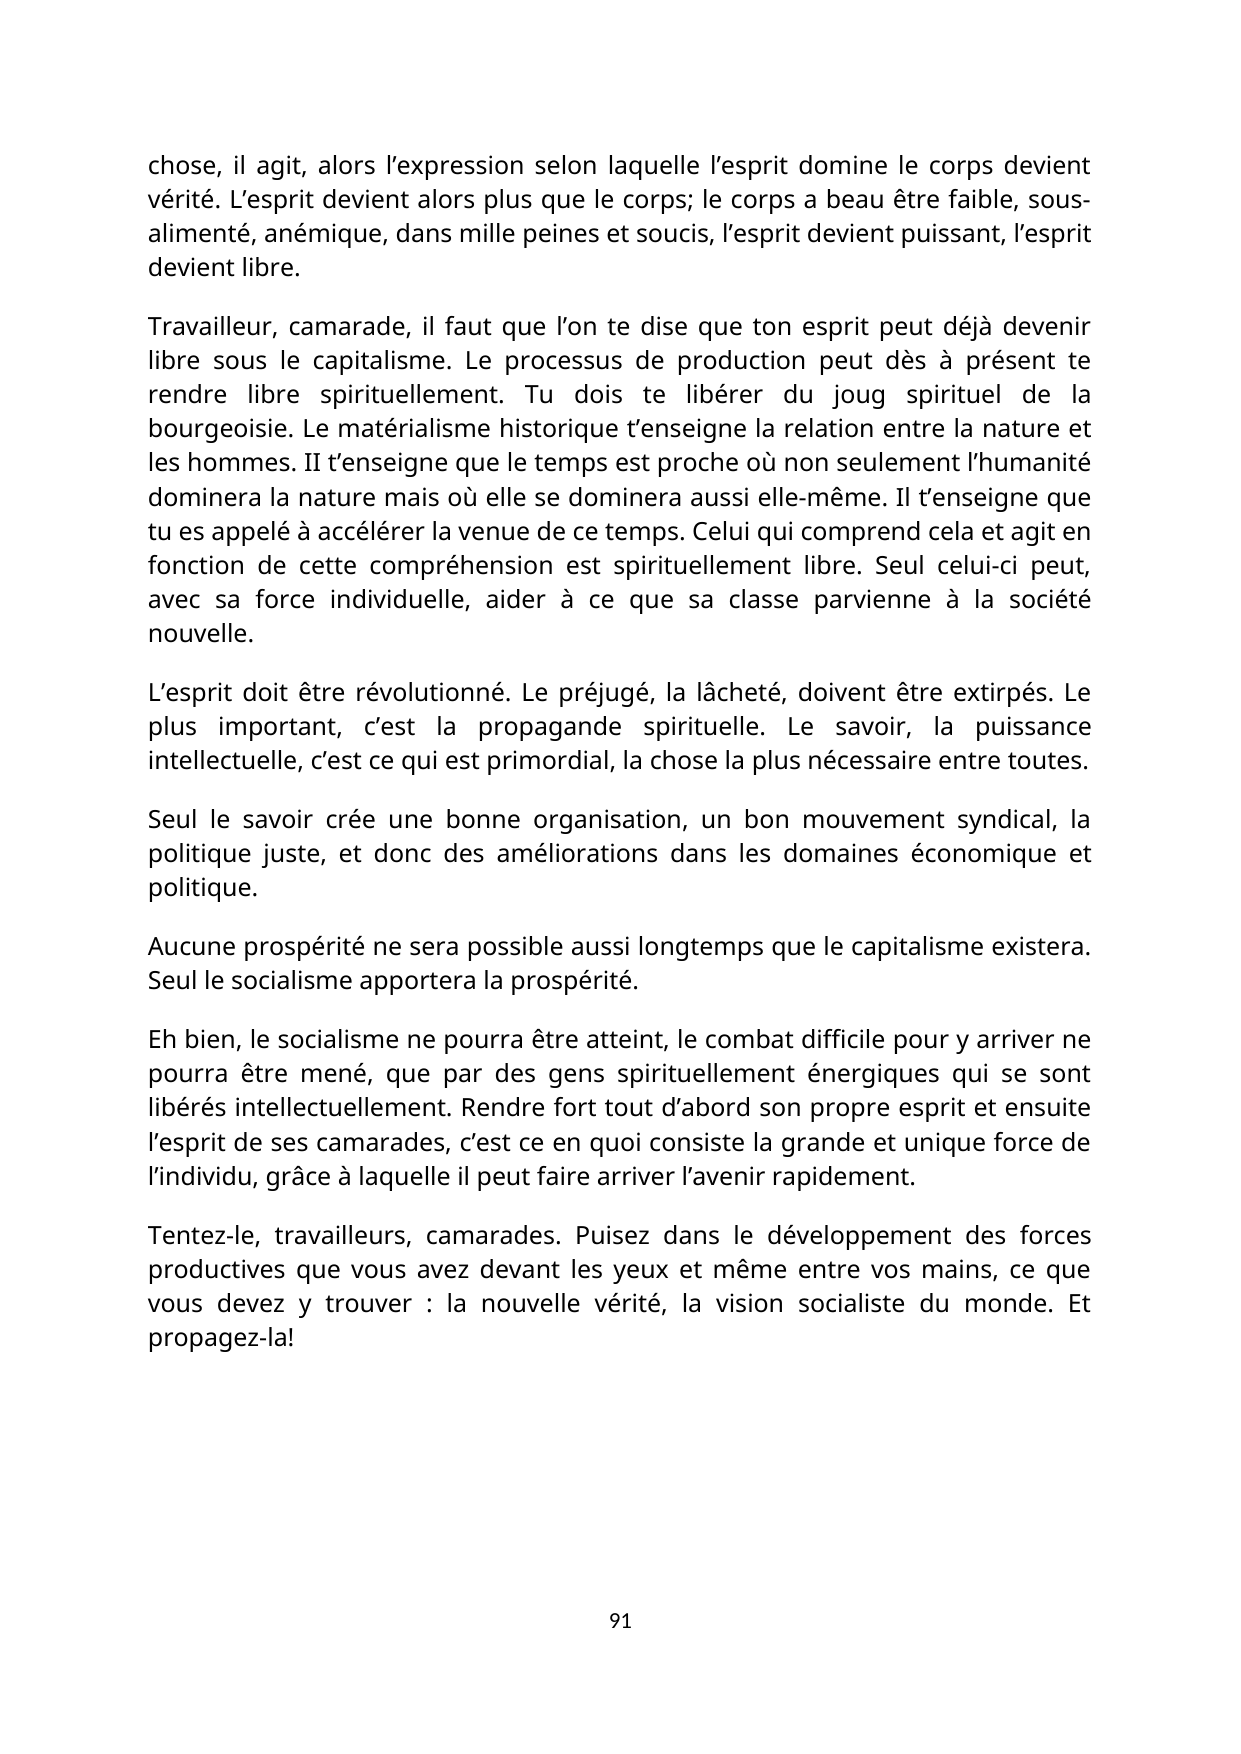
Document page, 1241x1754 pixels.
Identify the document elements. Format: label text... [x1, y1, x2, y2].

text chose, il agit, alors l’expression selon laquelle l’esprit domine le corps devient vérité. L’esprit devient alors plus que le corps; le corps a beau être faible, sous-alimenté, anémique, dans mille peines et soucis, l’esprit devient puissant, l’esprit devient libre. [148, 148, 1093, 284]
text L’esprit doit être révolutionné. Le préjugé, la lâcheté, doivent être extirpés. Le plus important, c’est la propagande spirituelle. Le savoir, la puissance intellectuelle, c’est ce qui est primordial, la chose la plus nécessaire entre toutes. [148, 674, 1093, 777]
text Tentez-le, travailleurs, camarades. Puisez dans le développement des forces productives que vous avez devant les yeux et même entre vos mains, ce que vous devez y trouver : la nouvelle vérité, la vision socialiste du monde. Et propagez-la! [148, 1217, 1093, 1353]
text Eh bien, le socialisme ne pourra être atteint, le combat difficile pour y arriver ne pourra être mené, que par des gens spirituellement énergiques qui se sont libérés intellectuellement. Rendre fort tout d’abord son propre esprit et ensuite l’esprit de ses camarades, c’est ce en quoi consiste la grande et unique force de l’individu, grâce à laquelle il peut faire arriver l’avenir rapidement. [148, 1022, 1093, 1192]
text Seul le savoir crée une bonne organisation, un bon mouvement syndical, la politique juste, et donc des améliorations dans les domaines économique et politique. [148, 802, 1093, 904]
text Aucune prospérité ne sera possible aussi longtemps que le capitalisme existera. Seul le socialisme apportera la prospérité. [148, 929, 1093, 997]
text Travailleur, camarade, il faut que l’on te dise que ton esprit peut déjà devenir libre sous le capitalisme. Le processus de production peut dès à présent te rendre libre spirituellement. Tu dois te libérer du joug spirituel de la bourgeoisie. Le matérialisme historique t’enseigne la relation entre la nature et les hommes. II t’enseigne que le temps est proche où non seulement l’humanité dominera la nature mais où elle se dominera aussi elle-même. Il t’enseigne que tu es appelé à accélérer la venue de ce temps. Celui qui comprend cela et agit en fonction de cette compréhension est spirituellement libre. Seul celui-ci peut, avec sa force individuelle, aider à ce que sa classe parvienne à la société nouvelle. [148, 309, 1093, 649]
